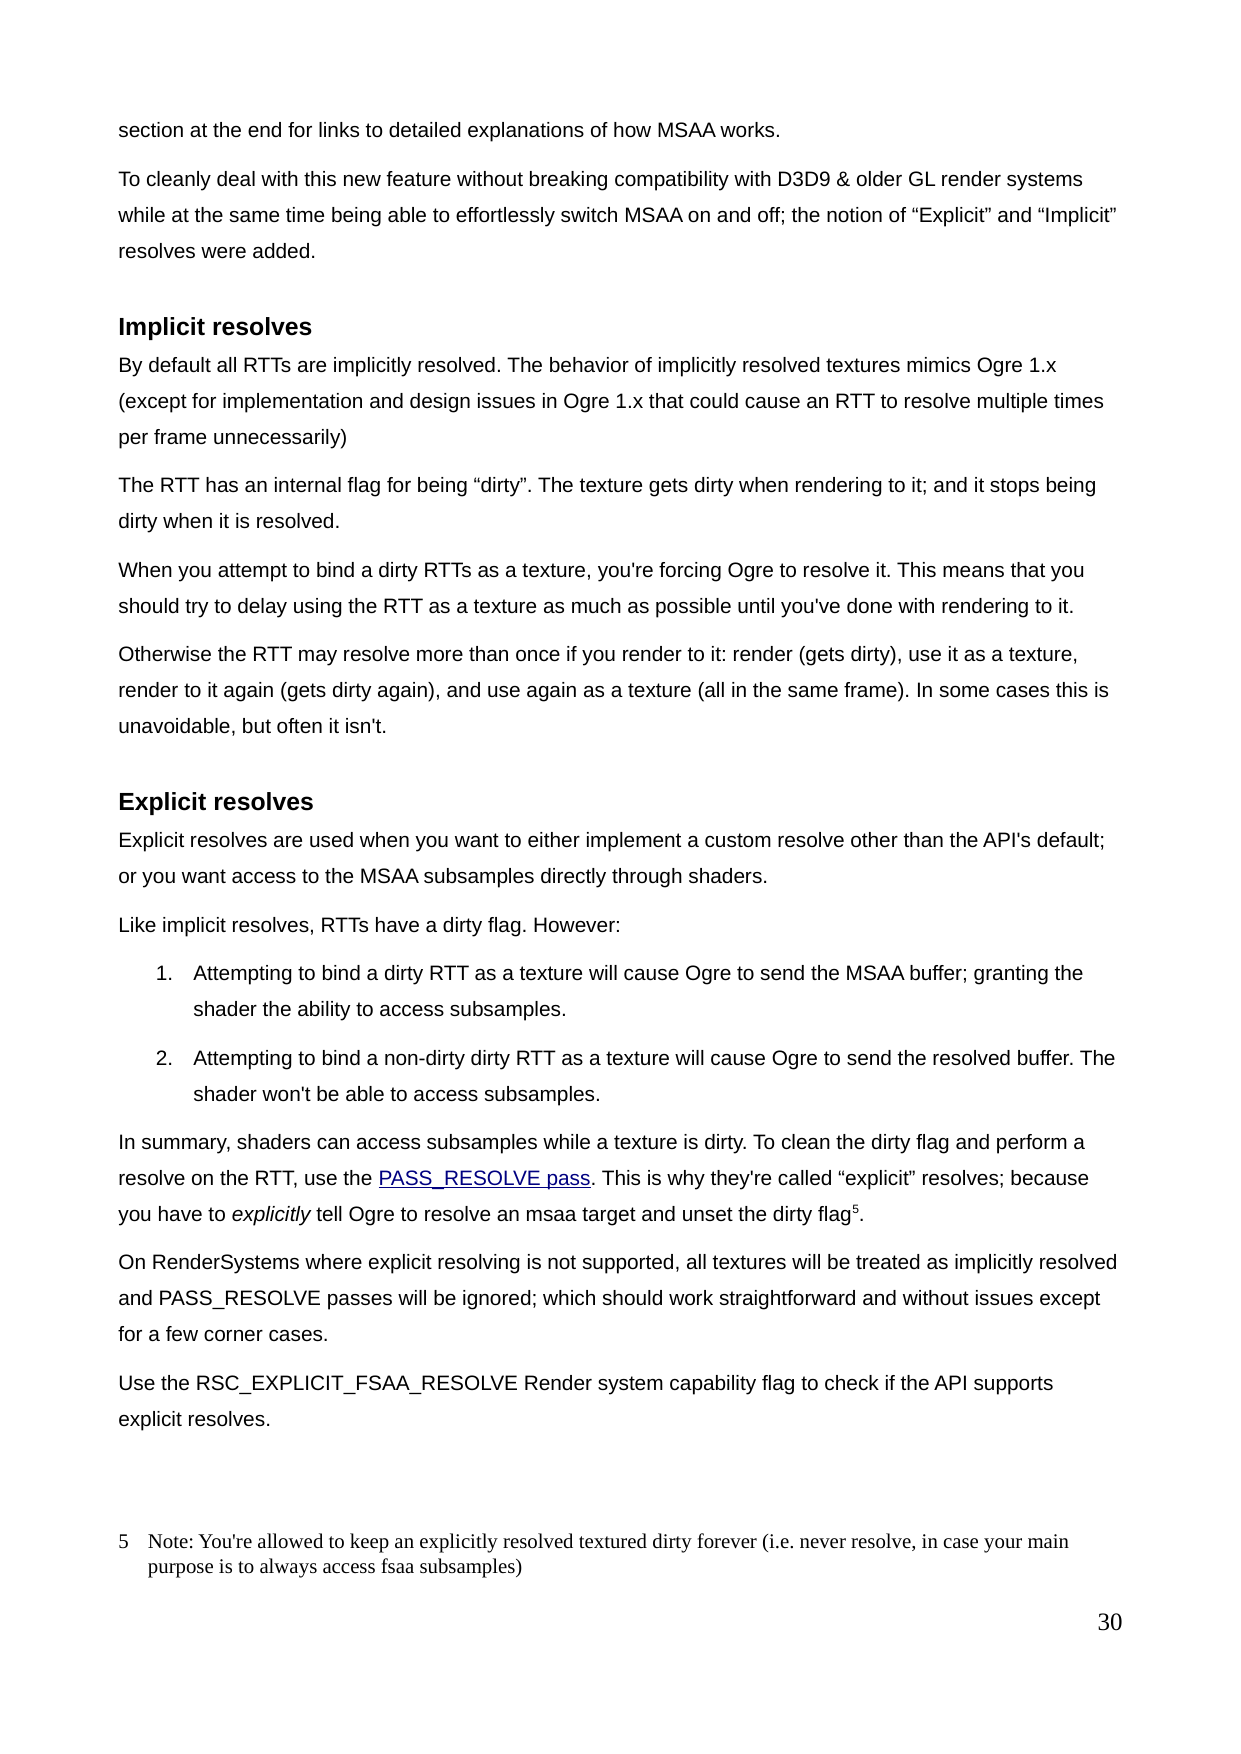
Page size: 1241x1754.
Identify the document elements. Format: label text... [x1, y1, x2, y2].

text section at the end for links to detailed explanations of how MSAA works. [118, 118, 1122, 142]
text To cleanly deal with this new feature without breaking compatibility with D3D9 & older GL render systems while at the same time being able to effortlessly switch MSAA on and off; the notion of “Explicit” and “Implicit” resolves were added. [118, 167, 1122, 262]
text Explicit resolves are used when you want to either implement a custom resolve other than the API's default; or you want access to the MSAA subsamples directly through shaders. [118, 828, 1122, 888]
subtitle Explicit resolves [118, 787, 1122, 816]
text Otherwise the RTT may resolve more than once if you render to it: render (gets dirty), use it as a texture, render to it again (gets dirty again), and use again as a texture (all in the same frame). In some cases this is unavoidable, but often it isn't. [118, 642, 1122, 738]
list Attempting to bind a non-dirty dirty RTT as a texture will cause Ogre to send the resolved buffer. The shader won't be able to access subsamples. [156, 1046, 1122, 1105]
text In summary, shaders can access subsamples while a texture is dirty. To clean the dirty flag and perform a resolve on the RTT, use the PASS_RESOLVE pass. This is why they're called “explicit” resolves; because you have to explicitly tell Ogre to resolve an msaa target and unset the dirty flag. [118, 1130, 1122, 1226]
text Use the RSC_EXPLICIT_FSAA_RESOLVE Render system capability flag to check if the API supports explicit resolves. [118, 1371, 1122, 1430]
text Note: You're allowed to keep an explicitly resolved textured dirty forever (i.e. never resolve, in case your main purpose is to always access fsaa subsamples) [118, 1529, 1122, 1578]
text By default all RTTs are implicitly resolved. The behavior of implicitly resolved textures mimics Ogre 1.x (except for implementation and design issues in Ogre 1.x that could cause an RTT to resolve multiple times per frame unnecessarily) [118, 353, 1122, 449]
text On RenderSystems where explicit resolving is not supported, all textures will be treated as implicitly resolved and PASS_RESOLVE passes will be ignored; which should work straightforward and without issues except for a few corner cases. [118, 1250, 1122, 1346]
list Attempting to bind a dirty RTT as a texture will cause Ogre to send the MSAA buffer; granting the shader the ability to access subsamples. [156, 961, 1122, 1021]
text Like implicit resolves, RTTs have a dirty flag. However: [118, 913, 1122, 937]
subtitle Implicit resolves [118, 312, 1122, 340]
text The RTT has an internal flag for being “dirty”. The texture gets dirty when rendering to it; and it stops being dirty when it is resolved. [118, 473, 1122, 533]
text When you attempt to bind a dirty RTTs as a texture, you're forcing Ogre to resolve it. This means that you should try to delay using the RTT as a texture as much as possible until you've done with rendering to it. [118, 558, 1122, 617]
